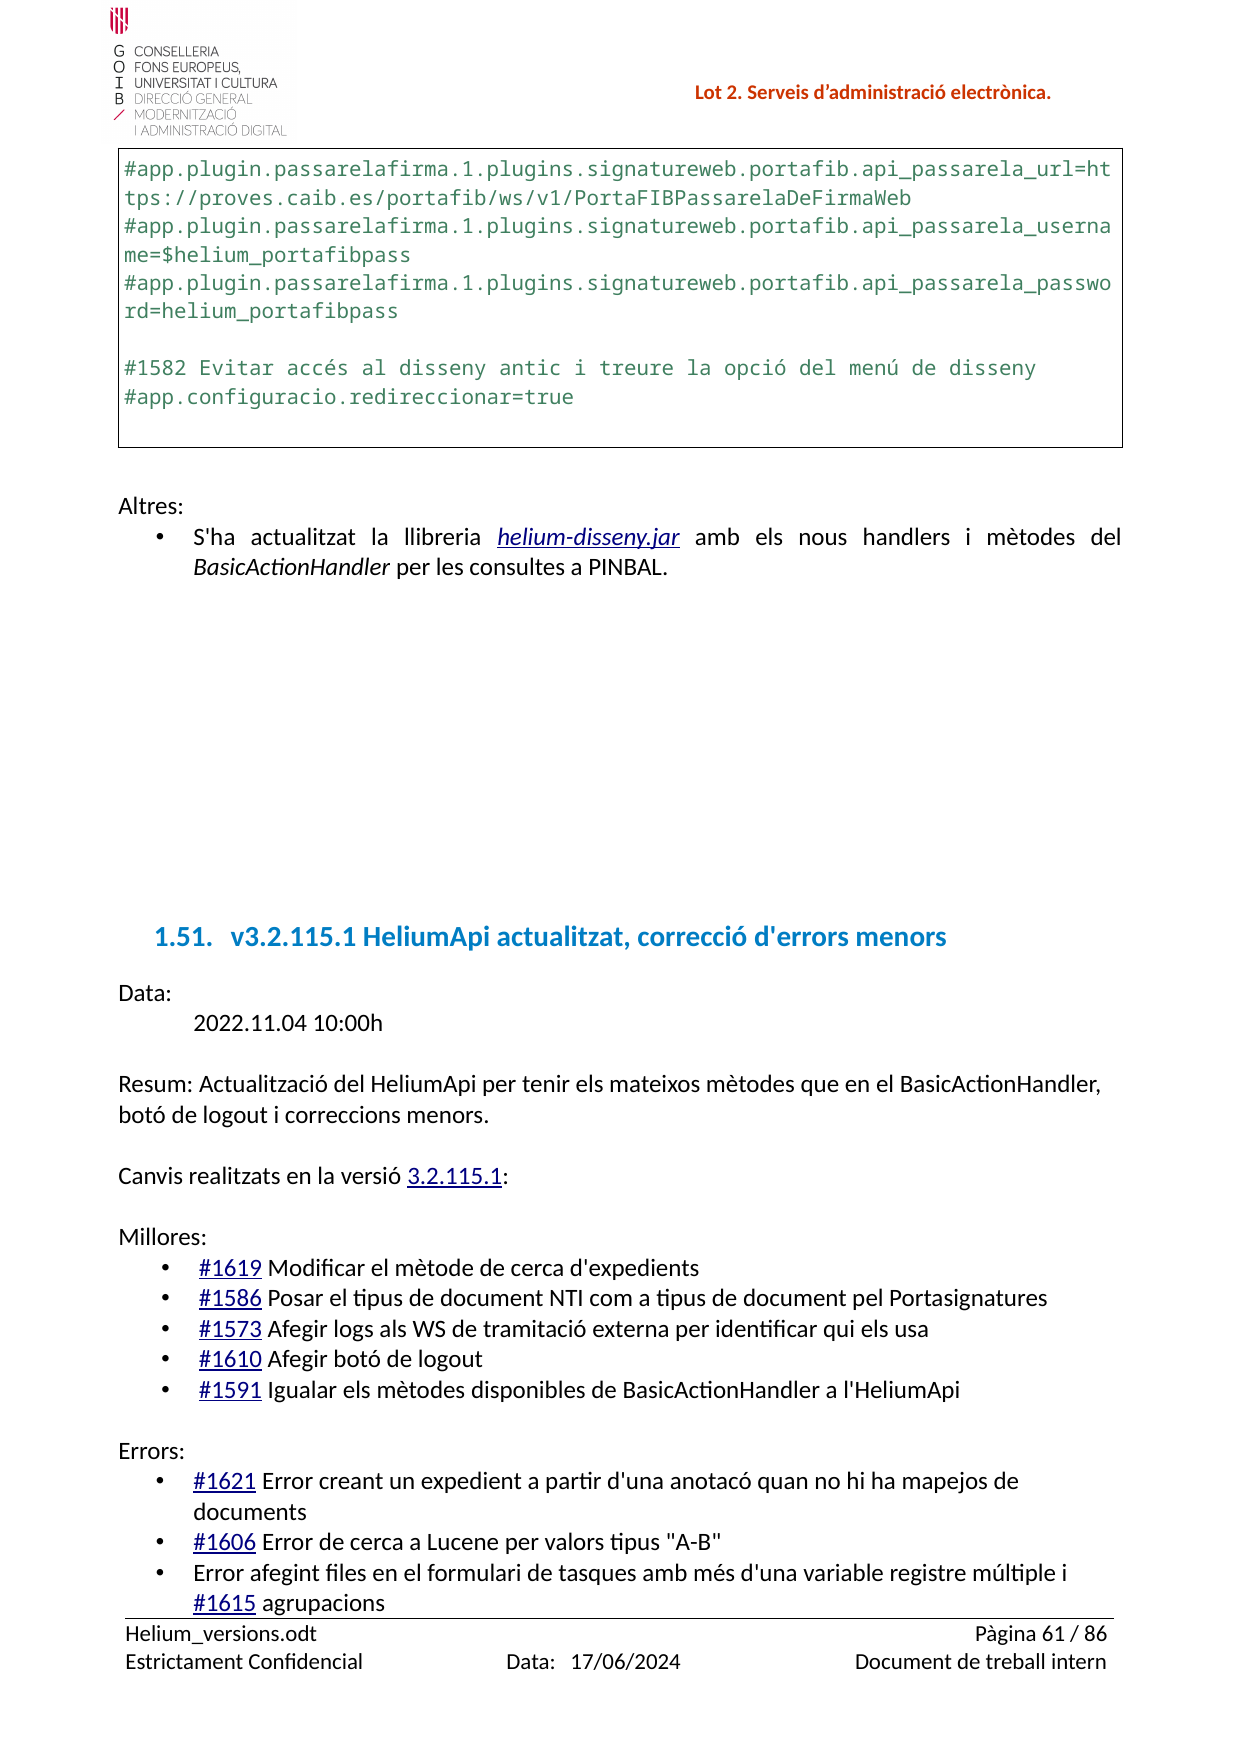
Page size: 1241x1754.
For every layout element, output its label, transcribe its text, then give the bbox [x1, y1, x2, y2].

text Millores: [118, 1221, 1122, 1252]
subtitle v3.2.115.1 HeliumApi actualitzat, correcció d'errors menors [153, 918, 1122, 953]
text Altres: [118, 490, 1122, 521]
text Canvis realitzats en la versió 3.2.115.1: [118, 1160, 1122, 1191]
list Error afegint files en el formulari de tasques amb més d'una variable registre múltiple i #1615 agrupacions [156, 1557, 1122, 1618]
list #1591 Igualar els mètodes disponibles de BasicActionHandler a l'HeliumApi [161, 1374, 1122, 1404]
table_header #app.plugin.passarelafirma.1.plugins.signatureweb.portafib.api_passarela_url=https://proves.caib.es/portafib/ws/v1/PortaFIBPassarelaDeFirmaWeb #app.plugin.passarelafirma.1.plugins.signatureweb.portafib.api_passarela_username=$helium_portafibpass #app.plugin.passarelafirma.1.plugins.signatureweb.portafib.api_passarela_password=helium_portafibpass #1582 Evitar accés al disseny antic i treure la opció del menú de disseny #app.configuracio.redireccionar=true [119, 149, 1122, 447]
list #1606 Error de cerca a Lucene per valors tipus "A-B" [156, 1526, 1122, 1557]
text Data: [118, 977, 1122, 1007]
text 2022.11.04 10:00h [118, 1007, 1122, 1038]
list S'ha actualitzat la llibreria helium-disseny.jar amb els nous handlers i mètodes del BasicActionHandler per les consultes a PINBAL. [156, 521, 1122, 582]
text Resum: Actualització del HeliumApi per tenir els mateixos mètodes que en el BasicActionHandler, botó de logout i correccions menors. [118, 1068, 1122, 1129]
list #1586 Posar el tipus de document NTI com a tipus de document pel Portasignatures [161, 1282, 1122, 1313]
list #1621 Error creant un expedient a partir d'una anotacó quan no hi ha mapejos de documents [156, 1465, 1122, 1526]
text Errors: [118, 1435, 1122, 1465]
list #1610 Afegir botó de logout [161, 1343, 1122, 1374]
list #1573 Afegir logs als WS de tramitació externa per identificar qui els usa [161, 1313, 1122, 1343]
picture [100, 0, 297, 144]
list #1619 Modificar el mètode de cerca d'expedients [161, 1252, 1122, 1282]
